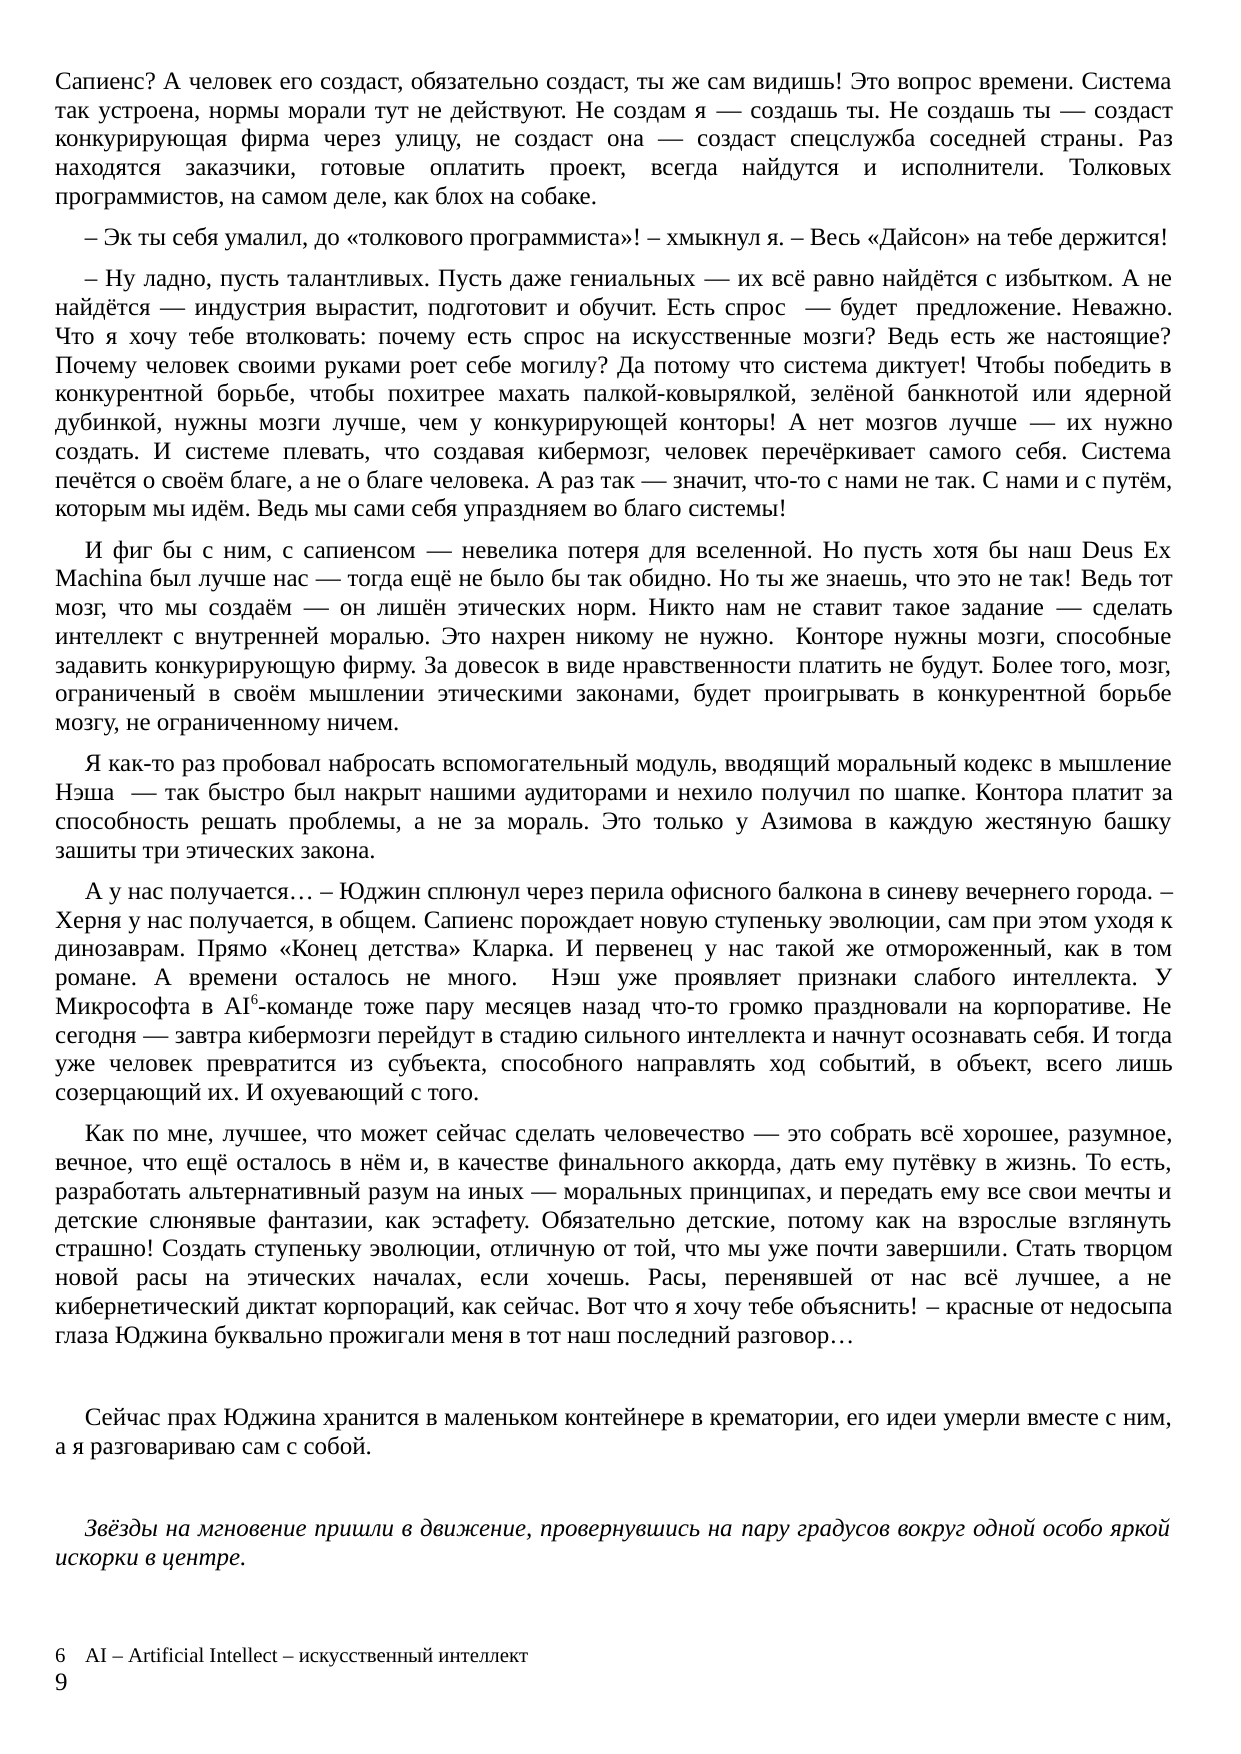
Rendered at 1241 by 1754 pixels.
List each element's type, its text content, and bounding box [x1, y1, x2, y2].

text И фиг бы с ним, с сапиенсом — невелика потеря для вселенной. Но пусть хотя бы наш Deus Ex Machina был лучше нас — тогда ещё не было бы так обидно. Но ты же знаешь, что это не так! Ведь тот мозг, что мы создаём — он лишён этических норм. Никто нам не ставит такое задание — сделать интеллект с внутренней моралью. Это нахрен никому не нужно. Конторе нужны мозги, способные задавить конкурирующую фирму. За довесок в виде нравственности платить не будут. Более того, мозг, ограниченый в своём мышлении этическими законами, будет проигрывать в конкурентной борьбе мозгу, не ограниченному ничем. [55, 535, 1173, 736]
text А у нас получается… – Юджин сплюнул через перила офисного балкона в синеву вечернего города. – Херня у нас получается, в общем. Сапиенс порождает новую ступеньку эволюции, сам при этом уходя к динозаврам. Прямо «Конец детства» Кларка. И первенец у нас такой же отмороженный, как в том романе. А времени осталось не много. Нэш уже проявляет признаки слабого интеллекта. У Микрософта в AI-команде тоже пару месяцев назад что-то громко праздновали на корпоративе. Не сегодня — завтра кибермозги перейдут в стадию сильного интеллекта и начнут осознавать себя. И тогда уже человек превратится из субъекта, способного направлять ход событий, в объект, всего лишь созерцающий их. И охуевающий с того. [55, 876, 1173, 1106]
text Как по мне, лучшее, что может сейчас сделать человечество — это собрать всё хорошее, разумное, вечное, что ещё осталось в нём и, в качестве финального аккорда, дать ему путёвку в жизнь. То есть, разработать альтернативный разум на иных — моральных принципах, и передать ему все свои мечты и детские слюнявые фантазии, как эстафету. Обязательно детские, потому как на взрослые взглянуть страшно! Создать ступеньку эволюции, отличную от той, что мы уже почти завершили. Стать творцом новой расы на этических началах, если хочешь. Расы, перенявшей от нас всё лучшее, а не кибернетический диктат корпораций, как сейчас. Вот что я хочу тебе объяснить! – красные от недосыпа глаза Юджина буквально прожигали меня в тот наш последний разговор… [55, 1118, 1173, 1348]
text Сапиенс? А человек его создаст, обязательно создаст, ты же сам видишь! Это вопрос времени. Система так устроена, нормы морали тут не действуют. Не создам я — создашь ты. Не создашь ты — создаст конкурирующая фирма через улицу, не создаст она — создаст спецслужба соседней страны. Раз находятся заказчики, готовые оплатить проект, всегда найдутся и исполнители. Толковых программистов, на самом деле, как блох на собаке. [55, 66, 1173, 210]
text – Эк ты себя умалил, до «толкового программиста»! – хмыкнул я. – Весь «Дайсон» на тебе держится! [55, 222, 1173, 251]
text Сейчас прах Юджина хранится в маленьком контейнере в крематории, его идеи умерли вместе с ним, а я разговариваю сам с собой. [55, 1402, 1173, 1460]
text – Ну ладно, пусть талантливых. Пусть даже гениальных — их всё равно найдётся с избытком. А не найдётся — индустрия вырастит, подготовит и обучит. Есть спрос — будет предложение. Неважно. Что я хочу тебе втолковать: почему есть спрос на искусственные мозги? Ведь есть же настоящие? Почему человек своими руками роет себе могилу? Да потому что система диктует! Чтобы победить в конкурентной борьбе, чтобы похитрее махать палкой-ковырялкой, зелёной банкнотой или ядерной дубинкой, нужны мозги лучше, чем у конкурирующей конторы! А нет мозгов лучше — их нужно создать. И системе плевать, что создавая кибермозг, человек перечёркивает самого себя. Система печётся о своём благе, а не о благе человека. А раз так — значит, что-то с нами не так. С нами и с путём, которым мы идём. Ведь мы сами себя упраздняем во благо системы! [55, 263, 1173, 522]
text Звёзды на мгновение пришли в движение, провернувшись на пару градусов вокруг одной особо яркой искорки в центре. [55, 1513, 1173, 1571]
text AI – Artificial Intellect – искусственный интеллект [55, 1642, 1173, 1667]
text Я как-то раз пробовал набросать вспомогательный модуль, вводящий моральный кодекс в мышление Нэша — так быстро был накрыт нашими аудиторами и нехило получил по шапке. Контора платит за способность решать проблемы, а не за мораль. Это только у Азимова в каждую жестяную башку зашиты три этических закона. [55, 748, 1173, 863]
